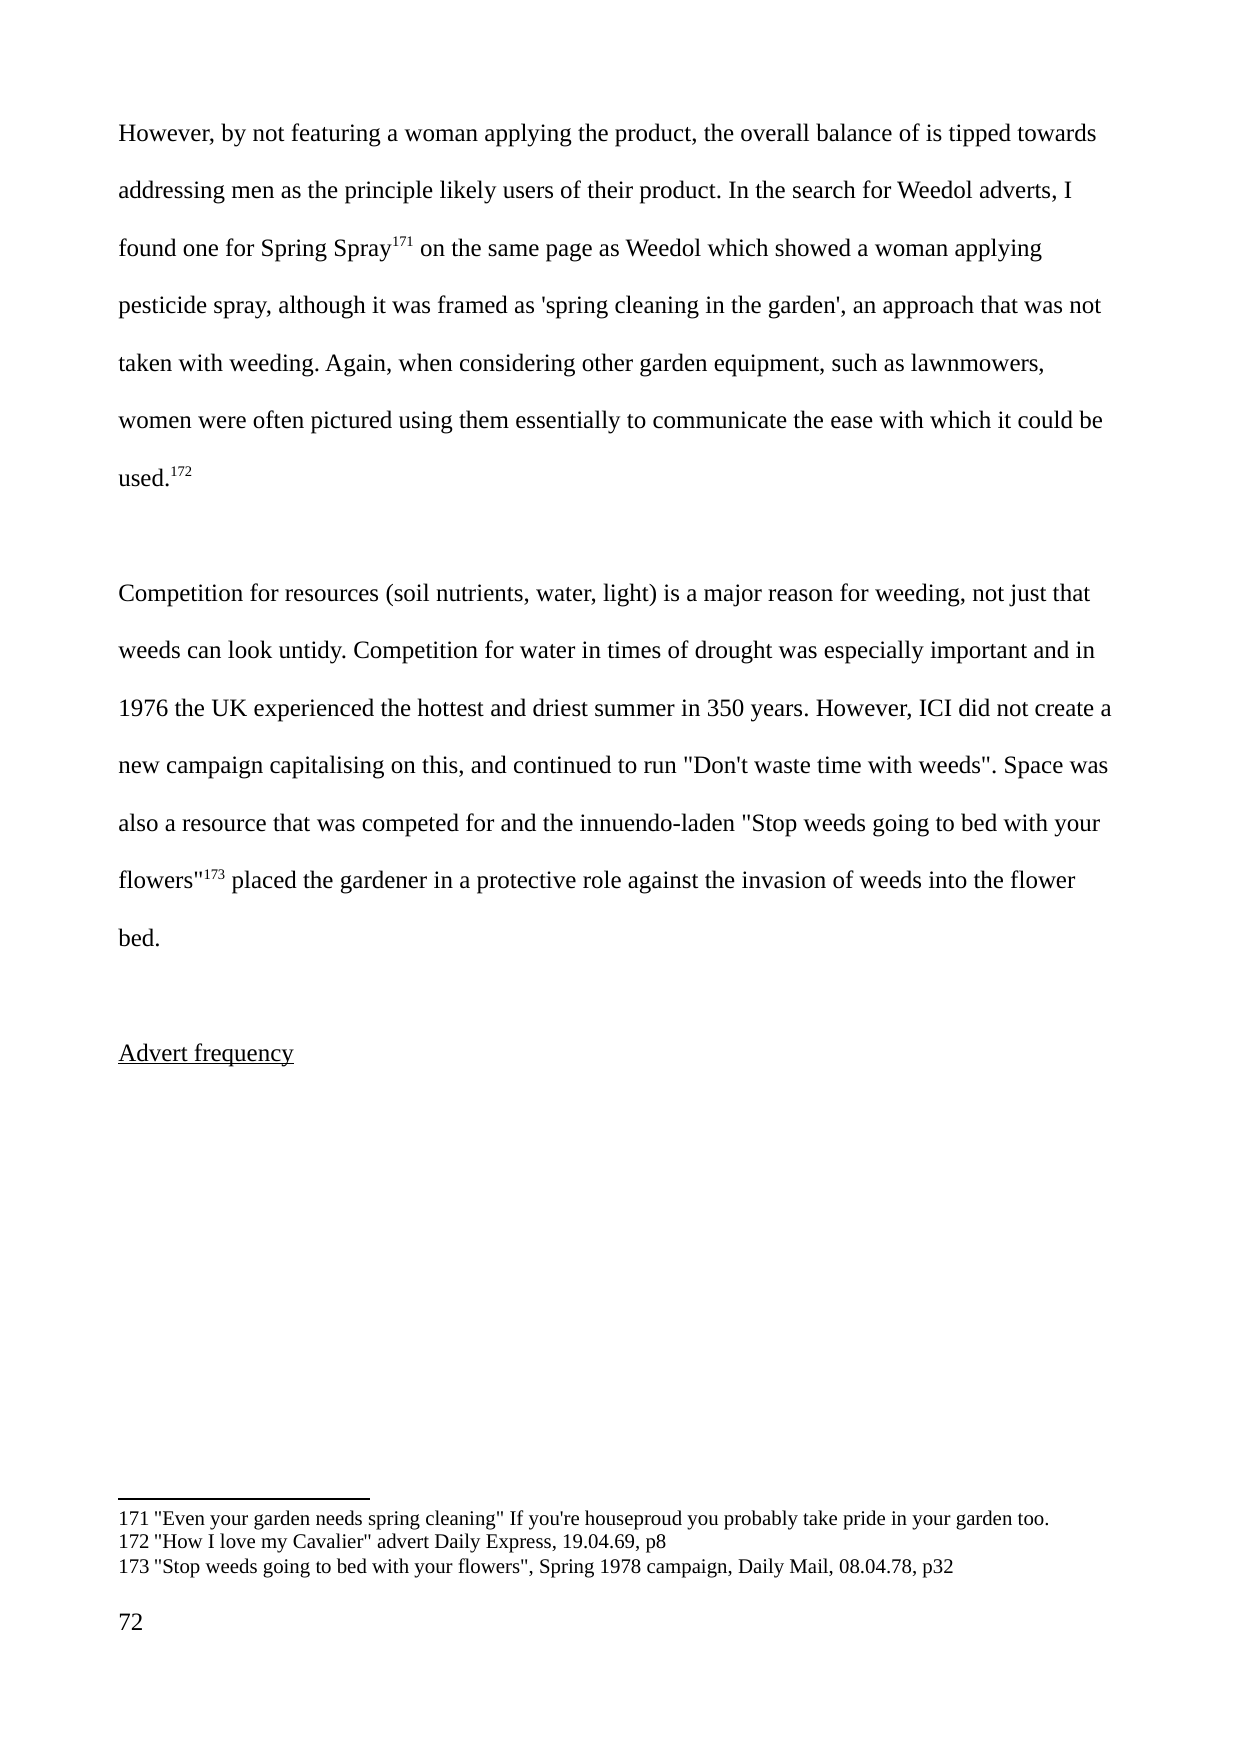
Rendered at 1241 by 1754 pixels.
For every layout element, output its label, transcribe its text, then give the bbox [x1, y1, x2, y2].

text "Even your garden needs spring cleaning" If you're houseproud you probably take pride in your garden too. [118, 1505, 1122, 1529]
text However, by not featuring a woman applying the product, the overall balance of is tipped towards addressing men as the principle likely users of their product. In the search for Weedol adverts, I found one for Spring Spray on the same page as Weedol which showed a woman applying pesticide spray, although it was framed as 'spring cleaning in the garden', an approach that was not taken with weeding. Again, when considering other garden equipment, such as lawnmowers, women were often pictured using them essentially to communicate the ease with which it could be used. [118, 118, 1122, 492]
text Competition for resources (soil nutrients, water, light) is a major reason for weeding, not just that weeds can look untidy. Competition for water in times of drought was especially important and in 1976 the UK experienced the hottest and driest summer in 350 years. However, ICI did not create a new campaign capitalising on this, and continued to run "Don't waste time with weeds". Space was also a resource that was competed for and the innuendo-laden "Stop weeds going to bed with your flowers" placed the gardener in a protective role against the invasion of weeds into the flower bed. [118, 578, 1122, 952]
text "How I love my Cavalier" advert Daily Express, 19.04.69, p8 [118, 1529, 1122, 1553]
text Advert frequency [118, 1038, 1122, 1067]
text "Stop weeds going to bed with your flowers", Spring 1978 campaign, Daily Mail, 08.04.78, p32 [118, 1553, 1122, 1578]
